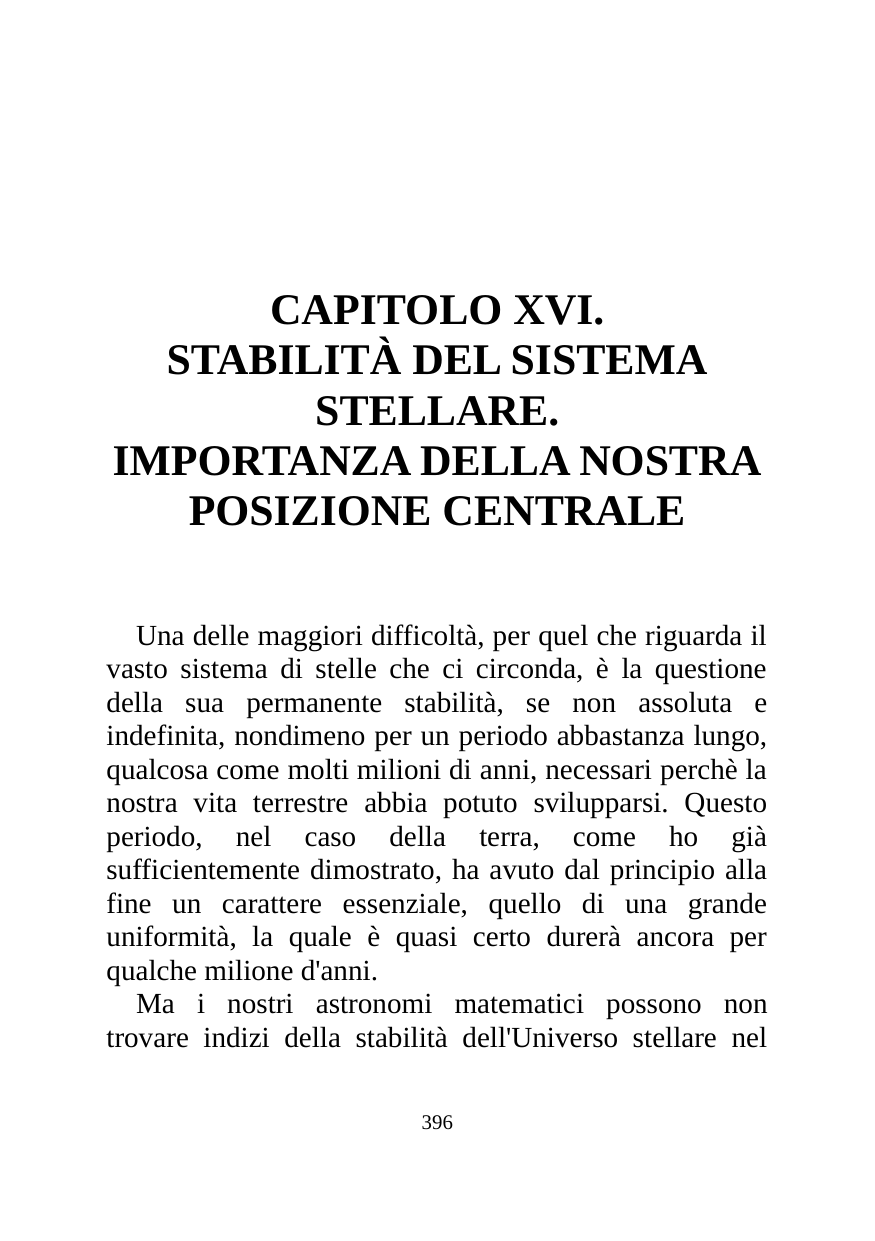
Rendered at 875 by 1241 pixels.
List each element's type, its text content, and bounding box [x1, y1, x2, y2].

text Una delle maggiori difficoltà, per quel che riguarda il vasto sistema di stelle che ci circonda, è la questione della sua permanente stabilità, se non assoluta e indefinita, nondimeno per un periodo abbastanza lungo, qualcosa come molti milioni di anni, necessari perchè la nostra vita terrestre abbia potuto svilupparsi. Questo periodo, nel caso della terra, come ho già sufficientemente dimostrato, ha avuto dal principio alla fine un carattere essenziale, quello di una grande uniformità, la quale è quasi certo durerà ancora per qualche milione d'anni. [106, 618, 768, 987]
text Ma i nostri astronomi matematici possono non trovare indizi della stabilità dell'Universo stellare nel [106, 987, 768, 1054]
subtitle CAPITOLO XVI. STABILITÀ DEL SISTEMA STELLARE. IMPORTANZA DELLA NOSTRA POSIZIONE CENTRALE [106, 283, 768, 535]
